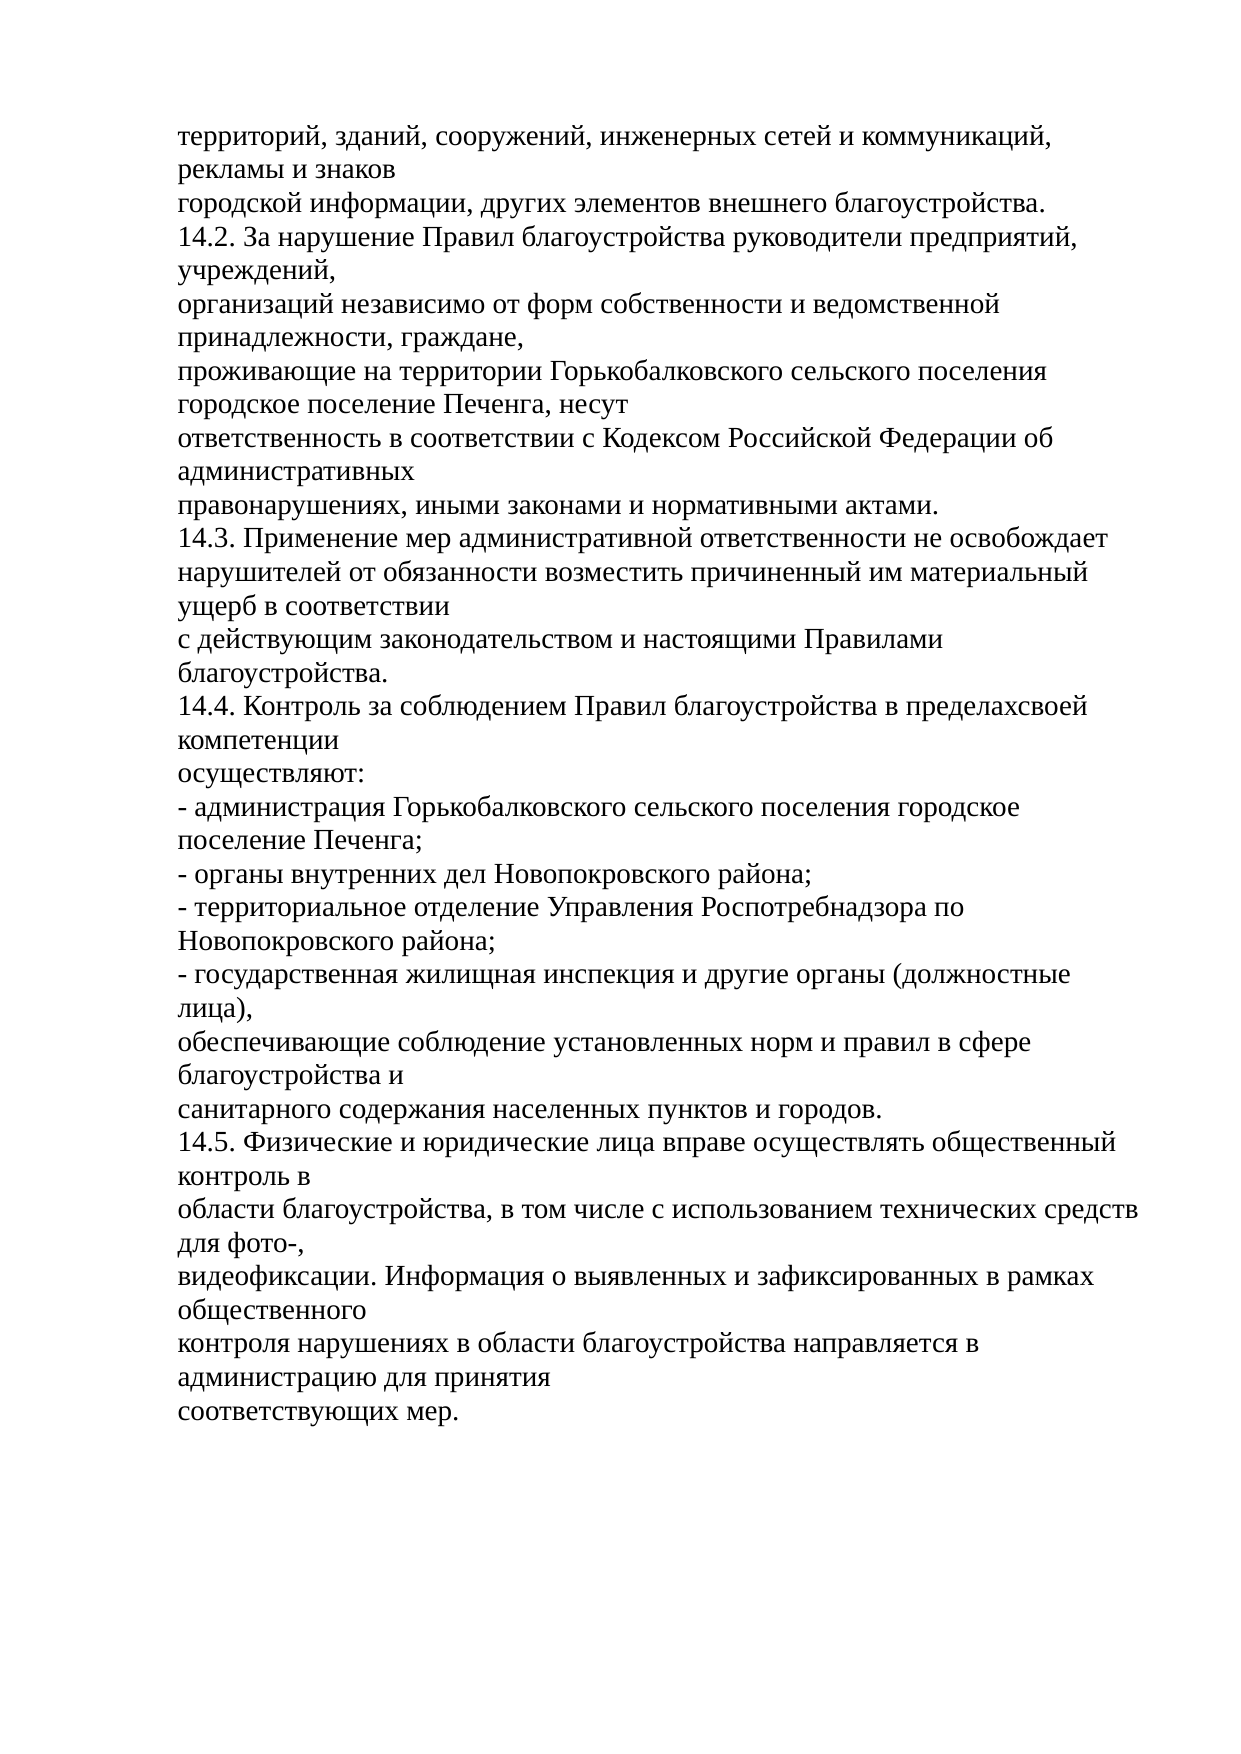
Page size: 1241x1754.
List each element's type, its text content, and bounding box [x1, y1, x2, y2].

text - органы внутренних дел Новопокровского района; [177, 856, 1152, 889]
text с действующим законодательством и настоящими Правилами благоустройства. [177, 621, 1152, 688]
text правонарушениях, иными законами и нормативными актами. [177, 487, 1152, 521]
text 14.3. Применение мер административной ответственности не освобождает [177, 521, 1152, 554]
text территорий, зданий, сооружений, инженерных сетей и коммуникаций, рекламы и знаков [177, 118, 1152, 185]
text организаций независимо от форм собственности и ведомственной принадлежности, граждане, [177, 286, 1152, 353]
text осуществляют: [177, 755, 1152, 789]
text 14.2. За нарушение Правил благоустройства руководители предприятий, учреждений, [177, 219, 1152, 286]
text - администрация Горькобалковского сельского поселения городское поселение Печенга; [177, 789, 1152, 856]
text контроля нарушениях в области благоустройства направляется в администрацию для принятия [177, 1326, 1152, 1393]
text - территориальное отделение Управления Роспотребнадзора по Новопокровского района; [177, 889, 1152, 957]
text обеспечивающие соблюдение установленных норм и правил в сфере благоустройства и [177, 1024, 1152, 1091]
text городской информации, других элементов внешнего благоустройства. [177, 185, 1152, 219]
text видеофиксации. Информация о выявленных и зафиксированных в рамках общественного [177, 1258, 1152, 1326]
text нарушителей от обязанности возместить причиненный им материальный ущерб в соответствии [177, 554, 1152, 621]
text санитарного содержания населенных пунктов и городов. [177, 1091, 1152, 1124]
text - государственная жилищная инспекция и другие органы (должностные лица), [177, 957, 1152, 1024]
text 14.5. Физические и юридические лица вправе осуществлять общественный контроль в [177, 1124, 1152, 1191]
text области благоустройства, в том числе с использованием технических средств для фото-, [177, 1191, 1152, 1258]
text проживающие на территории Горькобалковского сельского поселения городское поселение Печенга, несут [177, 353, 1152, 420]
text соответствующих мер. [177, 1393, 1152, 1426]
text ответственность в соответствии с Кодексом Российской Федерации об административных [177, 420, 1152, 487]
text 14.4. Контроль за соблюдением Правил благоустройства в пределахсвоей компетенции [177, 688, 1152, 755]
